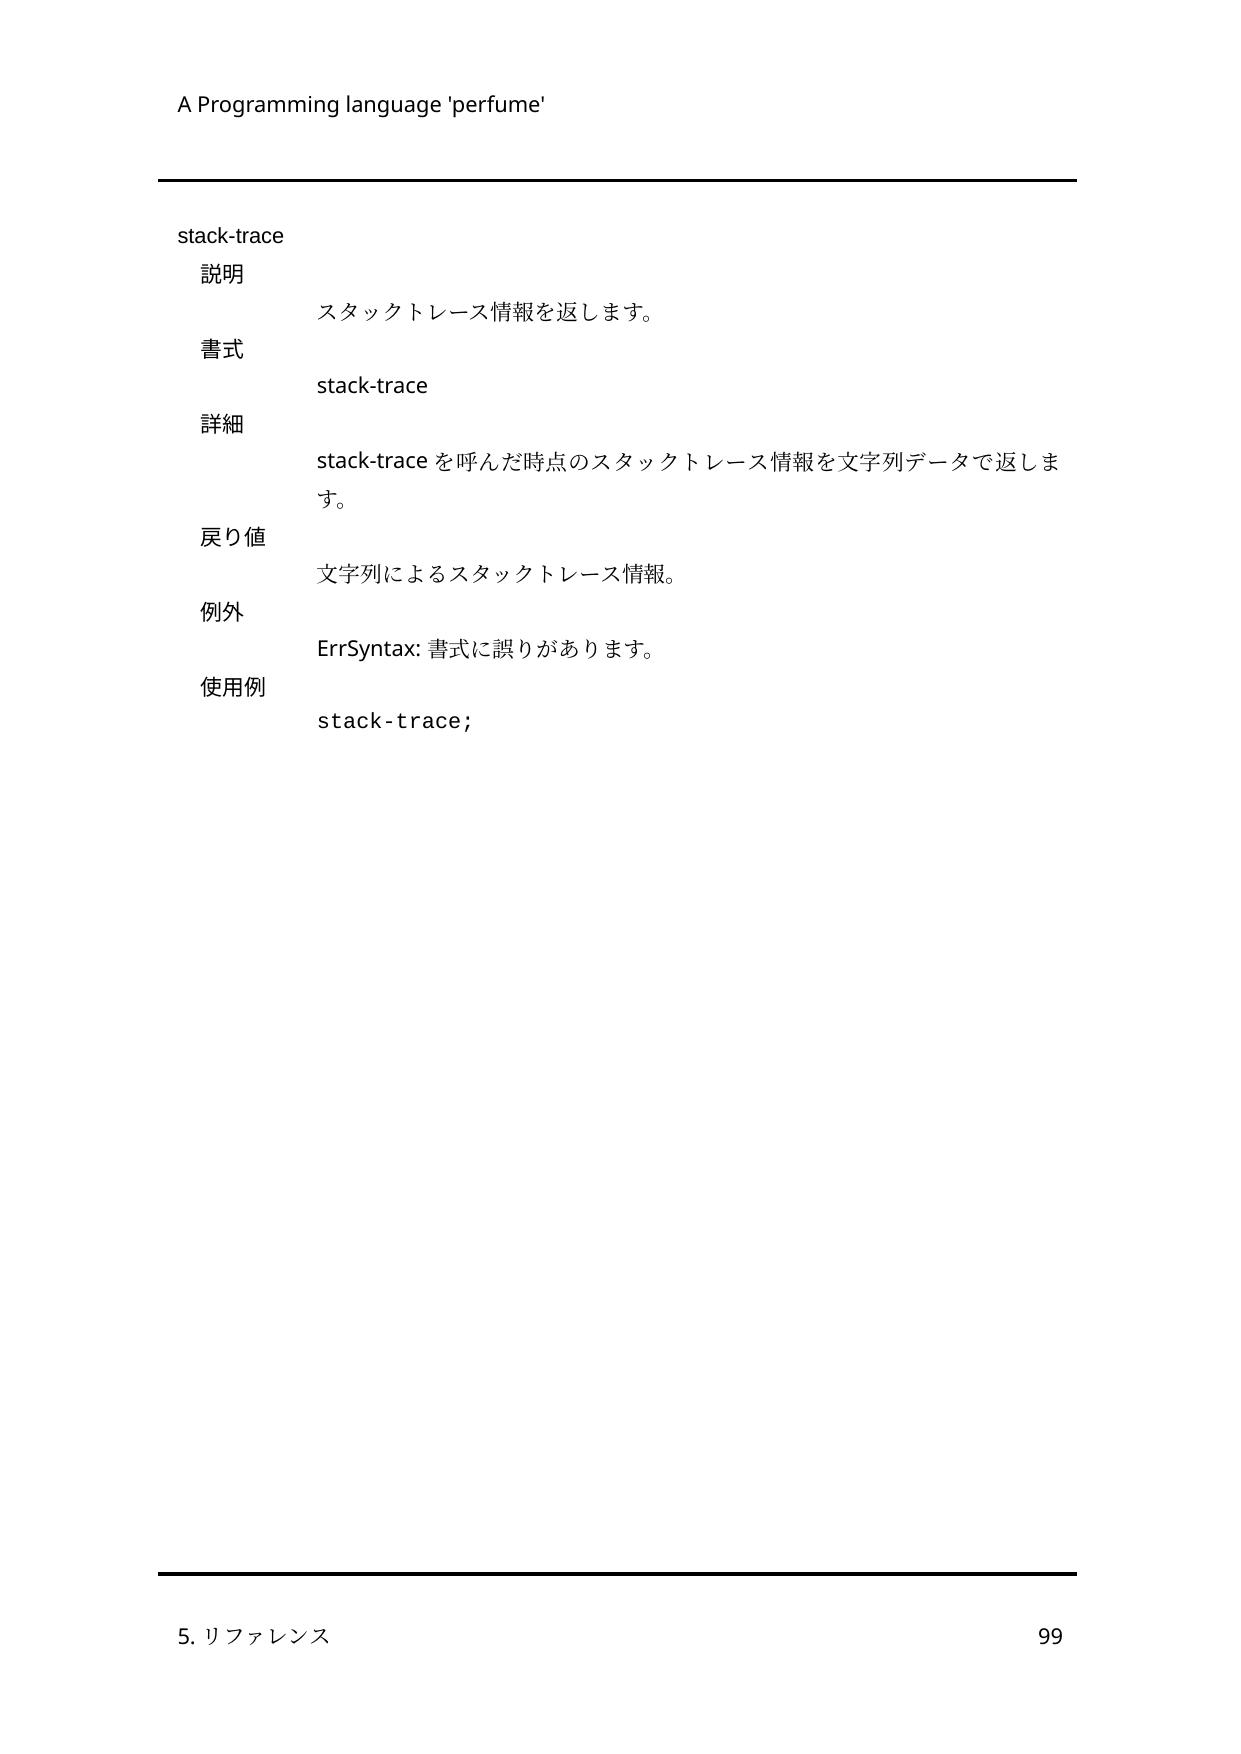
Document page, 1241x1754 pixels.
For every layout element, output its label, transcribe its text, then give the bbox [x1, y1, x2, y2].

table_cell 戻り値 [200, 517, 317, 592]
table_cell 書式 [200, 329, 317, 404]
table_cell 詳細 [200, 404, 317, 517]
table_cell 文字列によるスタックトレース情報。 [317, 517, 1063, 592]
table_header スタックトレース情報を返します。 [317, 254, 1063, 329]
table_cell ErrSyntax: 書式に誤りがあります。 [317, 592, 1063, 667]
table_header 説明 [200, 254, 317, 329]
subtitle stack-trace [177, 217, 1063, 254]
table_cell 例外 [200, 592, 317, 667]
table_cell 使用例 [200, 667, 317, 742]
table_cell stack-trace; [317, 667, 1063, 742]
table_cell stack-trace [317, 329, 1063, 404]
table_cell stack-traceを呼んだ時点のスタックトレース情報を文字列データで返します。 [317, 404, 1063, 517]
